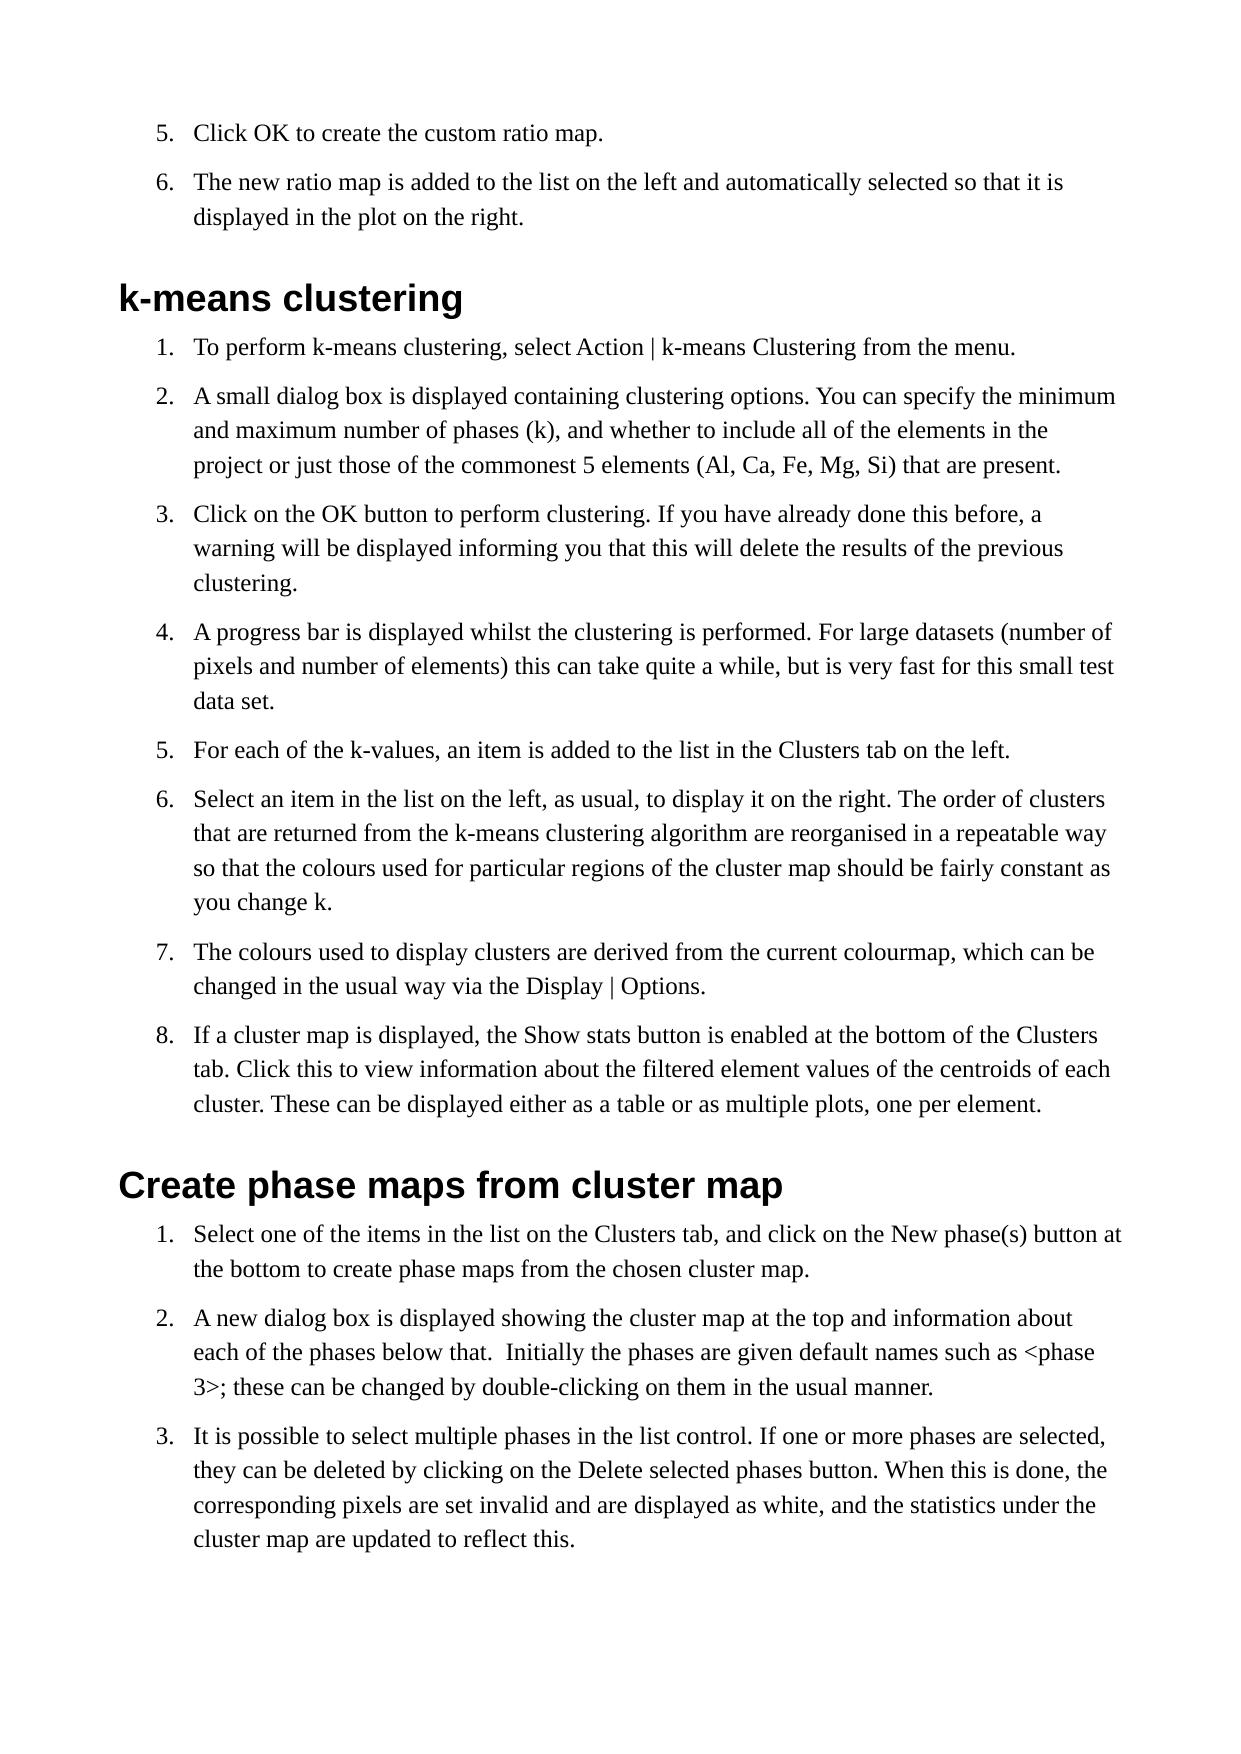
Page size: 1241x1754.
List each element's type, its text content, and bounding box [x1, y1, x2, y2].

list Click OK to create the custom ratio map. [156, 118, 1122, 147]
list It is possible to select multiple phases in the list control. If one or more phases are selected, they can be deleted by clicking on the Delete selected phases button. When this is done, the corresponding pixels are set invalid and are displayed as white, and the statistics under the cluster map are updated to reflect this. [156, 1421, 1122, 1553]
list A small dialog box is displayed containing clustering options. You can specify the minimum and maximum number of phases (k), and whether to include all of the elements in the project or just those of the commonest 5 elements (Al, Ca, Fe, Mg, Si) that are present. [156, 381, 1122, 479]
list A new dialog box is displayed showing the cluster map at the top and information about each of the phases below that. Initially the phases are given default names such as <phase 3>; these can be changed by double-clicking on them in the usual manner. [156, 1303, 1122, 1401]
list The new ratio map is added to the list on the left and automatically selected so that it is displayed in the plot on the right. [156, 167, 1122, 230]
list The colours used to display clusters are derived from the current colourmap, which can be changed in the usual way via the Display | Options. [156, 937, 1122, 1000]
list To perform k-means clustering, select Action | k-means Clustering from the menu. [156, 332, 1122, 361]
subtitle Create phase maps from cluster map [118, 1163, 1122, 1207]
subtitle k-means clustering [118, 276, 1122, 319]
list A progress bar is displayed whilst the clustering is performed. For large datasets (number of pixels and number of elements) this can take quite a while, but is very fast for this small test data set. [156, 617, 1122, 715]
list Select one of the items in the list on the Clusters tab, and click on the New phase(s) button at the bottom to create phase maps from the chosen cluster map. [156, 1219, 1122, 1282]
list Select an item in the list on the left, as usual, to display it on the right. The order of clusters that are returned from the k-means clustering algorithm are reorganised in a repeatable way so that the colours used for particular regions of the cluster map should be fairly constant as you change k. [156, 784, 1122, 916]
list Click on the OK button to perform clustering. If you have already done this before, a warning will be displayed informing you that this will delete the results of the previous clustering. [156, 499, 1122, 597]
list If a cluster map is displayed, the Show stats button is enabled at the bottom of the Clusters tab. Click this to view information about the filtered element values of the centroids of each cluster. These can be displayed either as a table or as multiple plots, one per element. [156, 1020, 1122, 1118]
list For each of the k-values, an item is added to the list in the Clusters tab on the left. [156, 735, 1122, 764]
